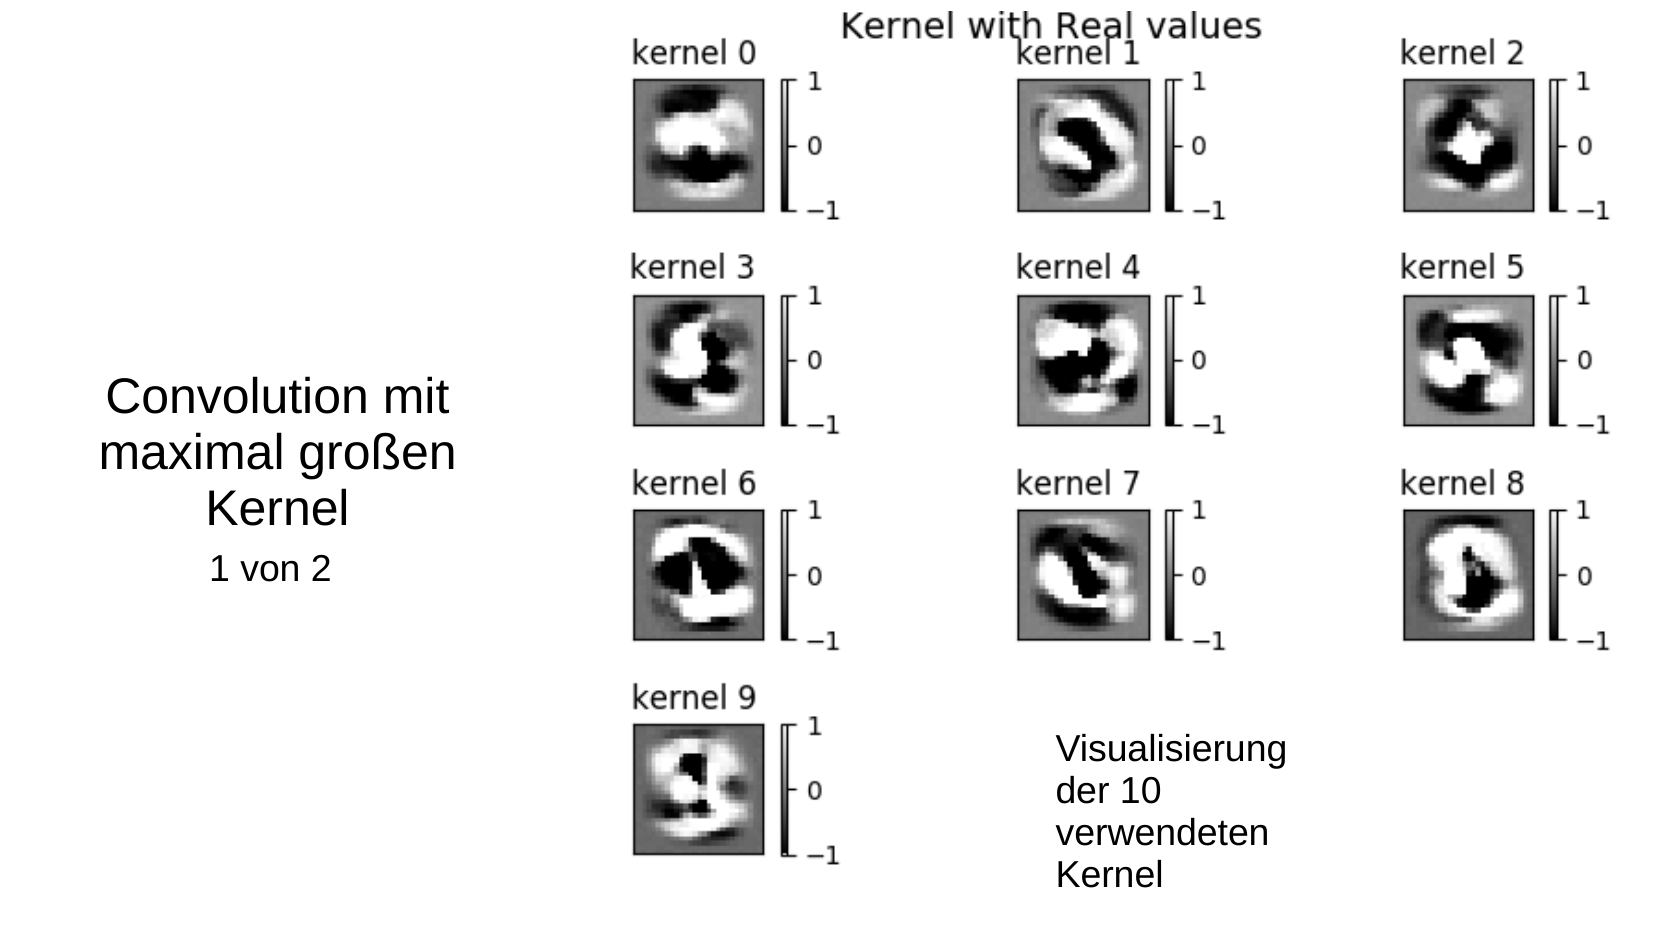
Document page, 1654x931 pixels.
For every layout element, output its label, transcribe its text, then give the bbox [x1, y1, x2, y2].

text_box Convolution mit maximal großen Kernel 1 von 2 [59, 361, 497, 600]
text_box Visualisierung der 10 verwendeten Kernel [1040, 720, 1312, 904]
picture [460, 11, 1642, 898]
